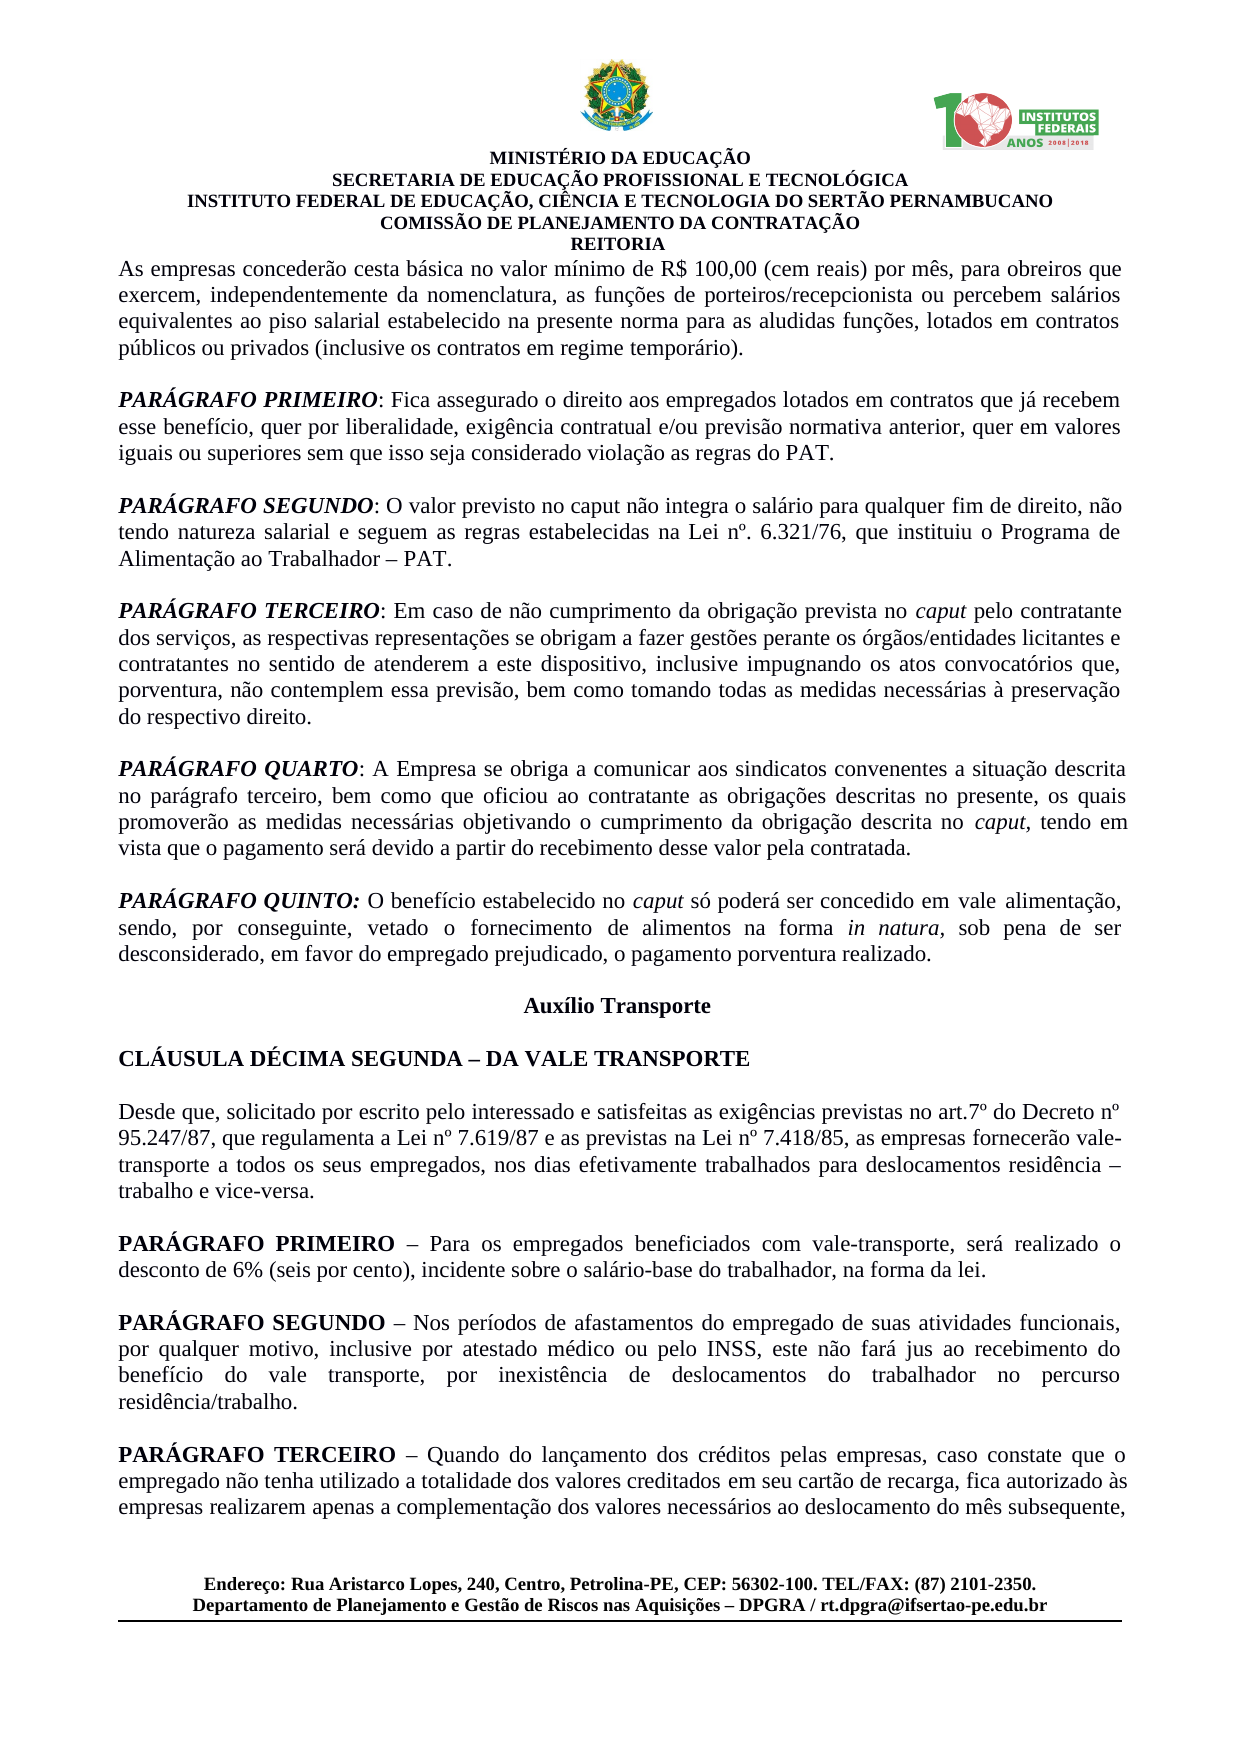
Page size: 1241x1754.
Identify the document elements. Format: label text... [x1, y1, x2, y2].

picture [933, 93, 1099, 150]
text PARÁGRAFO QUARTO: A Empresa se obriga a comunicar aos sindicatos convenentes a situação descrita no parágrafo terceiro, bem como que oficiou ao contratante as obrigações descritas no presente, os quais promoverão as medidas necessárias objetivando o cumprimento da obrigação descrita no caput, tendo em vista que o pagamento será devido a partir do recebimento desse valor pela contratada. [118, 755, 1128, 861]
text PARÁGRAFO TERCEIRO – Quando do lançamento dos créditos pelas empresas, caso constate que o empregado não tenha utilizado a totalidade dos valores creditados em seu cartão de recarga, fica autorizado às empresas realizarem apenas a complementação dos valores necessários ao deslocamento do mês subsequente, [118, 1441, 1128, 1520]
text Desde que, solicitado por escrito pelo interessado e satisfeitas as exigências previstas no art.7º do Decreto nº 95.247/87, que regulamenta a Lei nº 7.619/87 e as previstas na Lei nº 7.418/85, as empresas fornecerão vale-transporte a todos os seus empregados, nos dias efetivamente trabalhados para deslocamentos residência – trabalho e vice-versa. [118, 1098, 1122, 1203]
text PARÁGRAFO TERCEIRO: Em caso de não cumprimento da obrigação prevista no caput pelo contratante dos serviços, as respectivas representações se obrigam a fazer gestões perante os órgãos/entidades licitantes e contratantes no sentido de atenderem a este dispositivo, inclusive impugnando os atos convocatórios que, porventura, não contemplem essa previsão, bem como tomando todas as medidas necessárias à preservação do respectivo direito. [118, 597, 1122, 729]
text As empresas concederão cesta básica no valor mínimo de R$ 100,00 (cem reais) por mês, para obreiros que exercem, independentemente da nomenclatura, as funções de porteiros/recepcionista ou percebem salários equivalentes ao piso salarial estabelecido na presente norma para as aludidas funções, lotados em contratos públicos ou privados (inclusive os contratos em regime temporário). [118, 255, 1122, 360]
text PARÁGRAFO QUINTO: O benefício estabelecido no caput só poderá ser concedido em vale alimentação, sendo, por conseguinte, vetado o fornecimento de alimentos na forma in natura, sob pena de ser desconsiderado, em favor do empregado prejudicado, o pagamento porventura realizado. [118, 887, 1122, 966]
text CLÁUSULA DÉCIMA SEGUNDA – DA VALE TRANSPORTE [118, 1045, 1116, 1072]
text PARÁGRAFO SEGUNDO: O valor previsto no caput não integra o salário para qualquer fim de direito, não tendo natureza salarial e seguem as regras estabelecidas na Lei nº. 6.321/76, que instituiu o Programa de Alimentação ao Trabalhador – PAT. [118, 492, 1122, 571]
text PARÁGRAFO PRIMEIRO – Para os empregados beneficiados com vale-transporte, será realizado o desconto de 6% (seis por cento), incidente sobre o salário-base do trabalhador, na forma da lei. [118, 1230, 1122, 1282]
text PARÁGRAFO SEGUNDO – Nos períodos de afastamentos do empregado de suas atividades funcionais, por qualquer motivo, inclusive por atestado médico ou pelo INSS, este não fará jus ao recebimento do benefício do vale transporte, por inexistência de deslocamentos do trabalhador no percurso residência/trabalho. [118, 1309, 1122, 1414]
text Auxílio Transporte [118, 993, 1122, 1019]
picture [579, 58, 654, 132]
text PARÁGRAFO PRIMEIRO: Fica assegurado o direito aos empregados lotados em contratos que já recebem esse benefício, quer por liberalidade, exigência contratual e/ou previsão normativa anterior, quer em valores iguais ou superiores sem que isso seja considerado violação as regras do PAT. [118, 386, 1122, 466]
